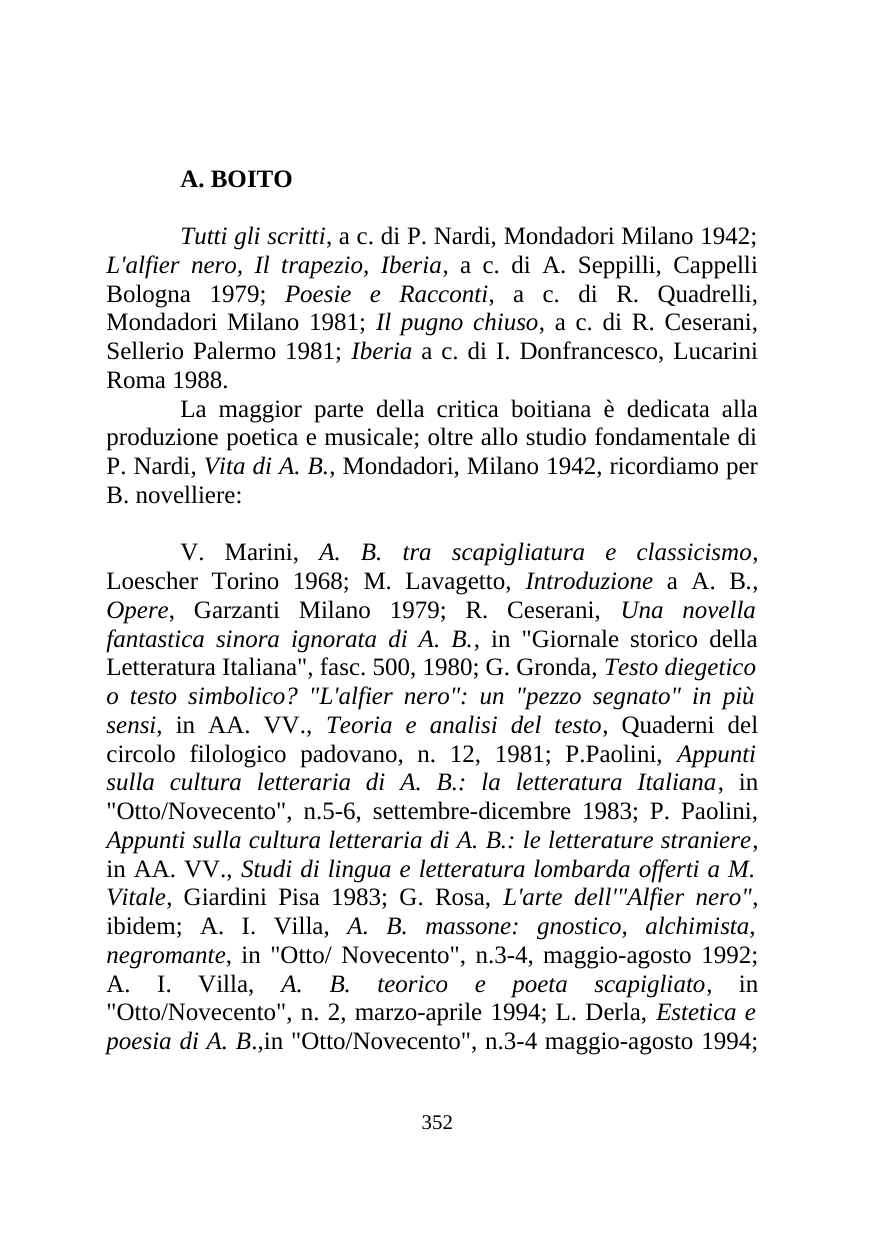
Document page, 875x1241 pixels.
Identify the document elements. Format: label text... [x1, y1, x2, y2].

text A. BOITO [106, 164, 758, 192]
text Tutti gli scritti, a c. di P. Nardi, Mondadori Milano 1942; L'alfier nero, Il trapezio, Iberia, a c. di A. Seppilli, Cappelli Bologna 1979; Poesie e Racconti, a c. di R. Quadrelli, Mondadori Milano 1981; Il pugno chiuso, a c. di R. Ceserani, Sellerio Palermo 1981; Iberia a c. di I. Donfrancesco, Lucarini Roma 1988. [106, 221, 758, 394]
text La maggior parte della critica boitiana è dedicata alla produzione poetica e musicale; oltre allo studio fondamentale di P. Nardi, Vita di A. B., Mondadori, Milano 1942, ricordiamo per B. novelliere: [106, 394, 758, 509]
text V. Marini, A. B. tra scapigliatura e classicismo, Loescher Torino 1968; M. Lavagetto, Introduzione a A. B., Opere, Garzanti Milano 1979; R. Ceserani, Una novella fantastica sinora ignorata di A. B., in "Giornale storico della Letteratura Italiana", fasc. 500, 1980; G. Gronda, Testo diegetico o testo simbolico? "L'alfier nero": un "pezzo segnato" in più sensi, in AA. VV., Teoria e analisi del testo, Quaderni del circolo filologico padovano, n. 12, 1981; P.Paolini, Appunti sulla cultura letteraria di A. B.: la letteratura Italiana, in "Otto/Novecento", n.5-6, settembre-dicembre 1983; P. Paolini, Appunti sulla cultura letteraria di A. B.: le letterature straniere, in AA. VV., Studi di lingua e letteratura lombarda offerti a M. Vitale, Giardini Pisa 1983; G. Rosa, L'arte dell'"Alfier nero", ibidem; A. I. Villa, A. B. massone: gnostico, alchimista, negromante, in "Otto/ Novecento", n.3-4, maggio-agosto 1992; A. I. Villa, A. B. teorico e poeta scapigliato, in "Otto/Novecento", n. 2, marzo-aprile 1994; L. Derla, Estetica e poesia di A. B.,in "Otto/Novecento", n.3-4 maggio-agosto 1994; [106, 537, 758, 1055]
